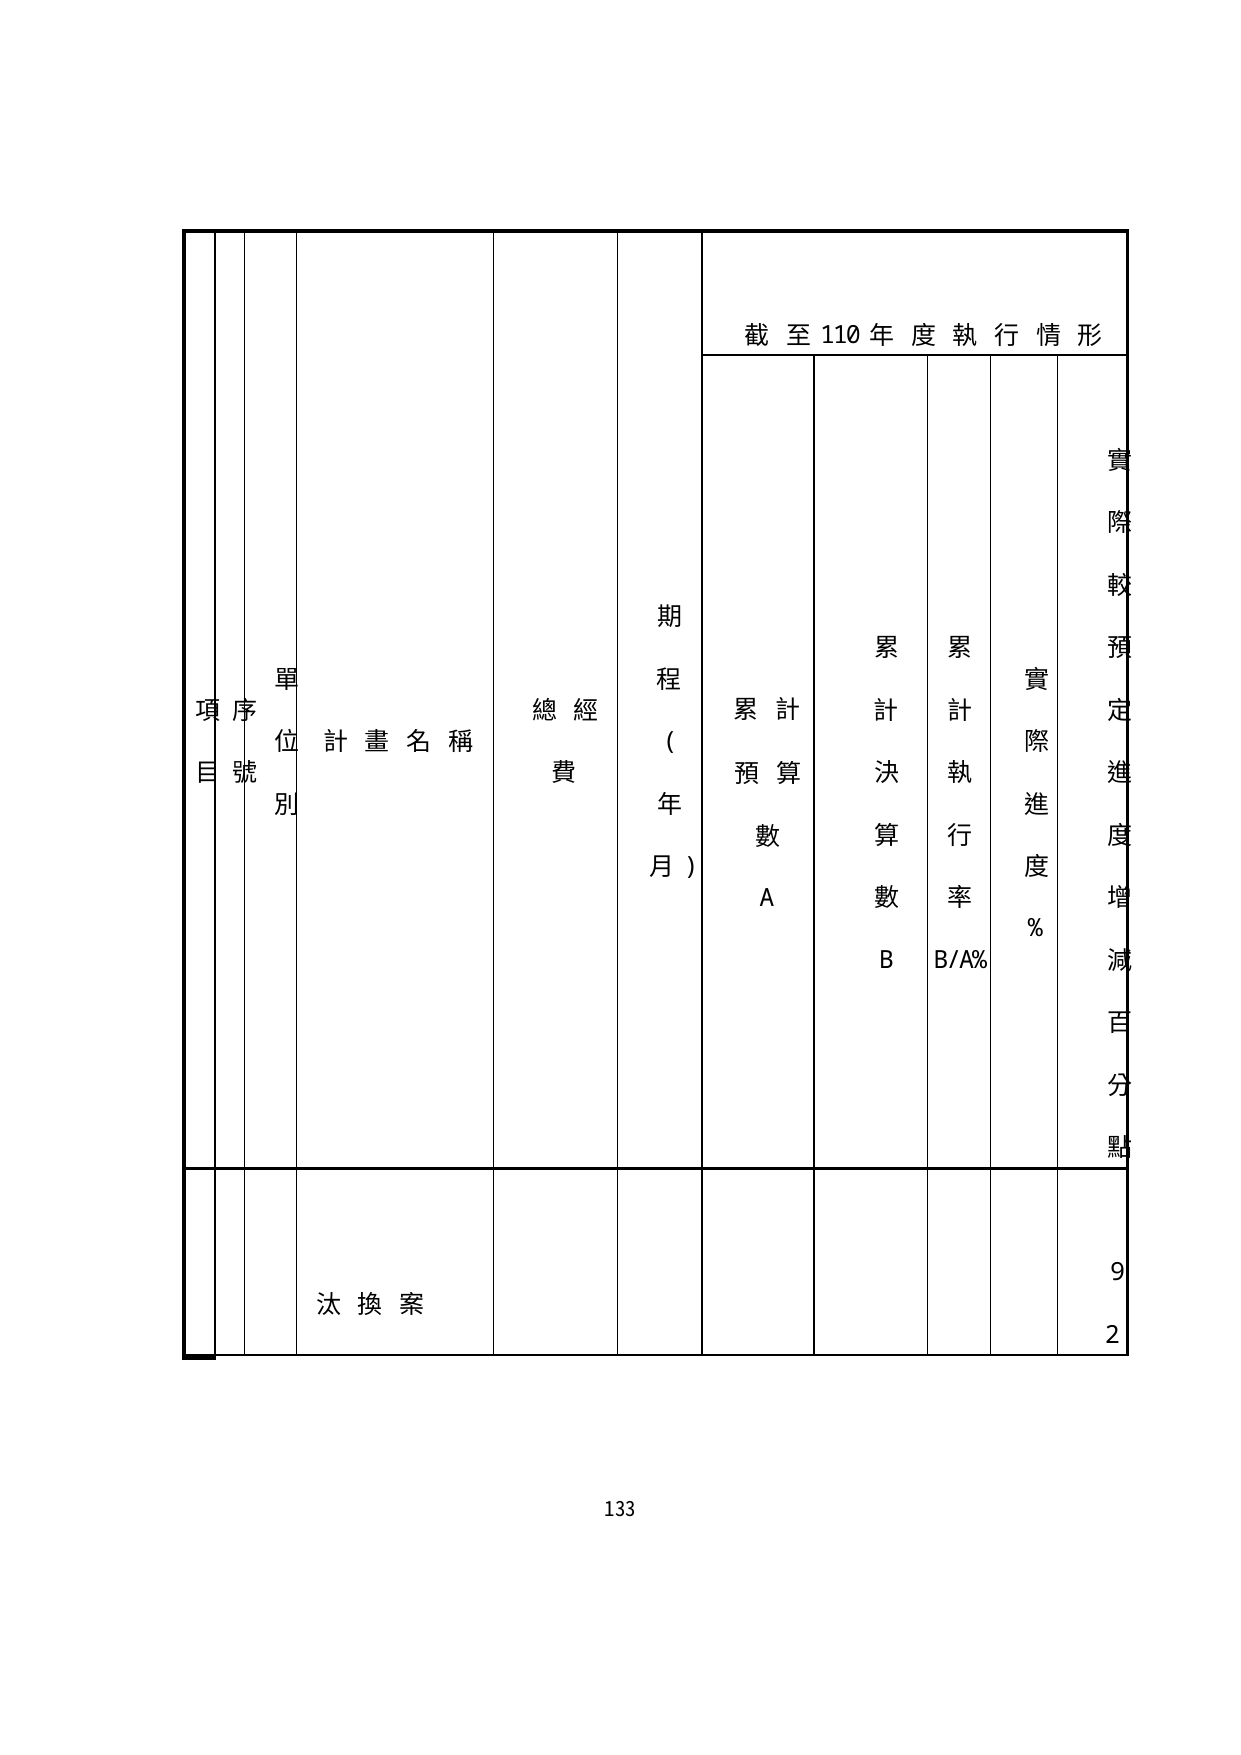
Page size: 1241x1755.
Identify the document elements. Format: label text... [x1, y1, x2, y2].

table_cell [928, 1170, 990, 1354]
table_cell 累計 預算數 A [703, 356, 813, 1167]
table_cell 累計執行率B/A% [928, 356, 990, 1167]
table_cell [991, 1170, 1057, 1354]
table_header 總經費 [494, 233, 617, 1167]
table_cell 實際較預定進度增減百分點 [1058, 356, 1126, 1167]
table_header 期程 (年月) [618, 233, 701, 1167]
table_header 項目 [186, 233, 214, 1167]
table_header 序號 [216, 233, 244, 1167]
table_cell [703, 1170, 813, 1354]
table_cell 航警局 [245, 1170, 296, 1354]
table_cell [494, 1170, 617, 1354]
table_cell 實際進度% [991, 356, 1057, 1167]
table_header 截至110年度執行情形 [703, 233, 1126, 354]
table_cell 已屆期 計畫 [186, 1170, 214, 1354]
table_cell [216, 1170, 244, 1354]
table_cell [618, 1170, 701, 1354]
table_cell 汰換案 [297, 1170, 493, 1354]
table_cell 92 [1058, 1170, 1126, 1354]
table_header 單位別 [245, 233, 296, 1167]
table_header 計畫名稱 [297, 233, 493, 1167]
table_cell [815, 1170, 927, 1354]
table_cell 累計 決算數 B [815, 356, 927, 1167]
